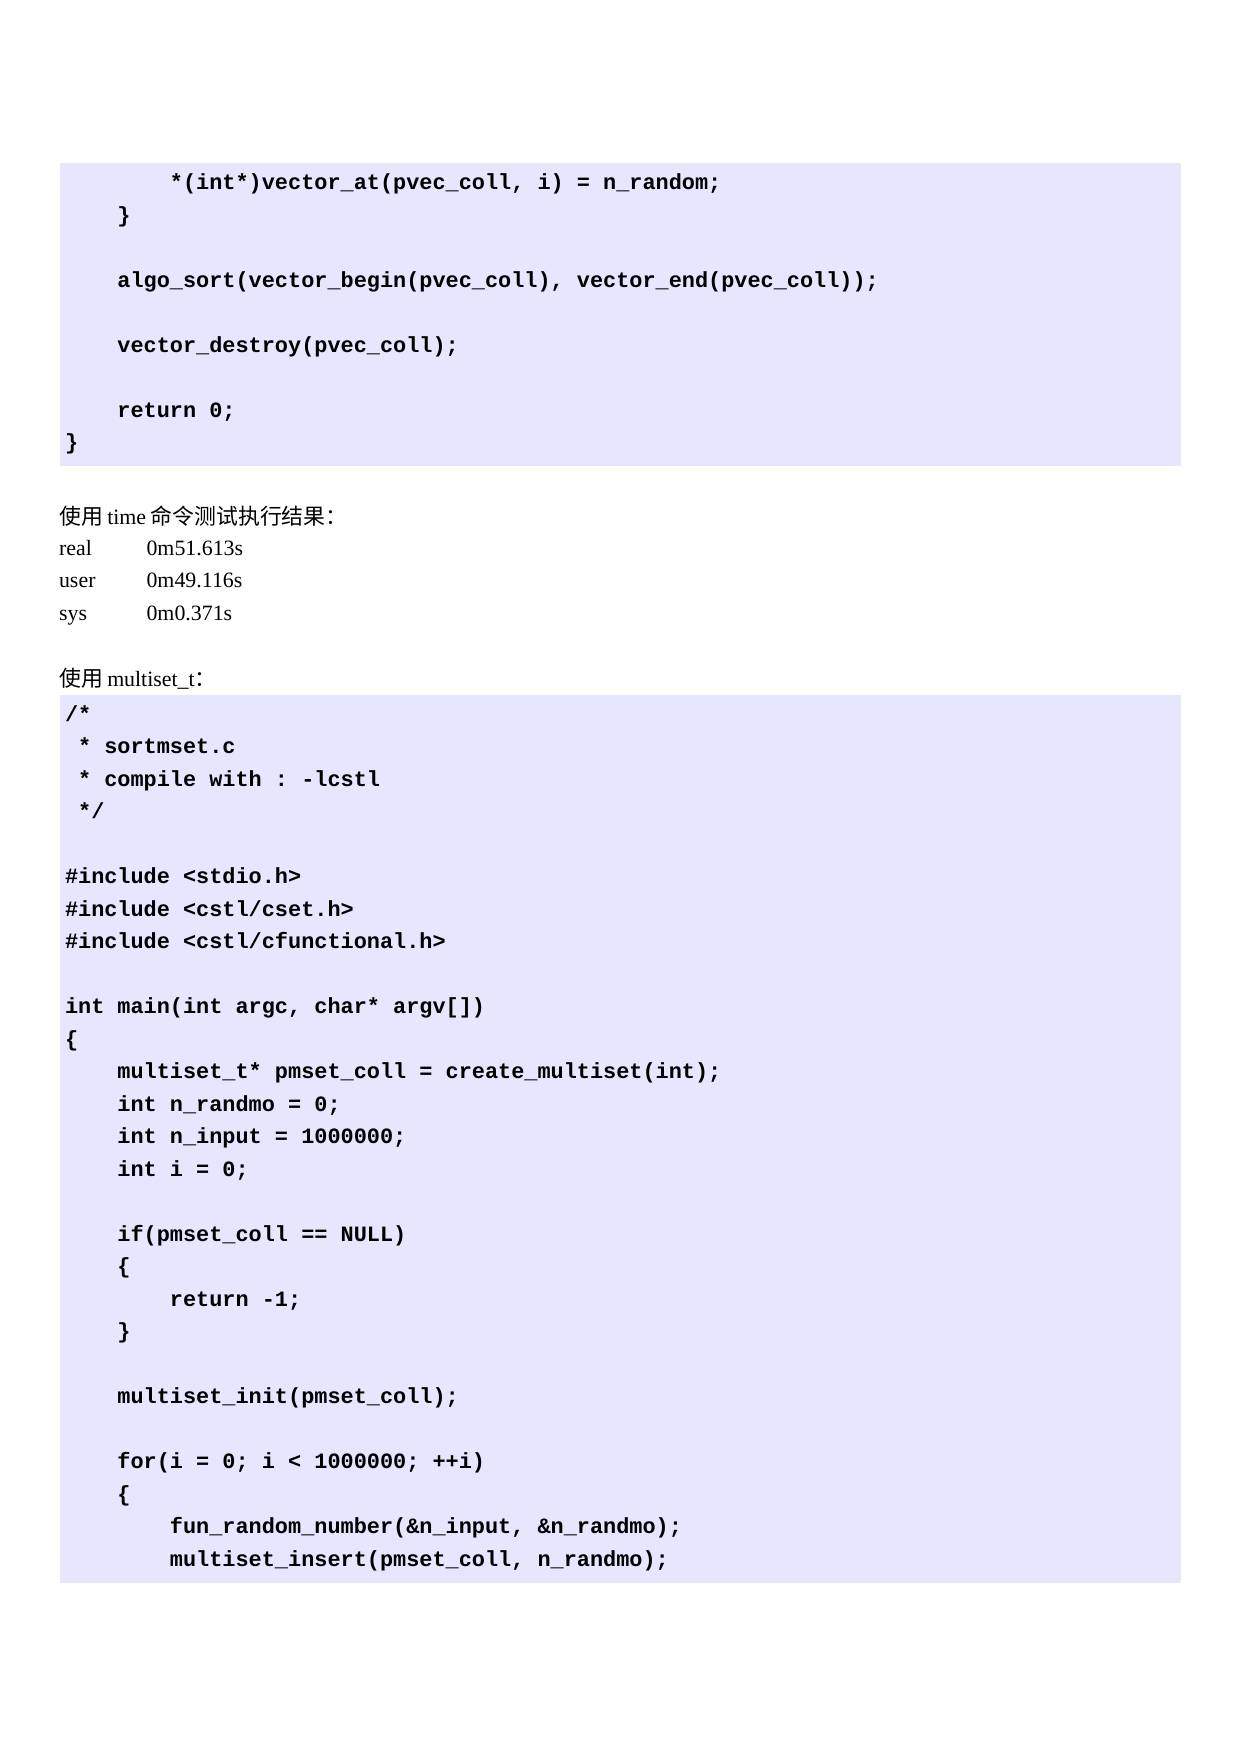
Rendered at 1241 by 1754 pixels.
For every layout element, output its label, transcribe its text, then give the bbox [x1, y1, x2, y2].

table_header *(int*)vector_at(pvec_coll, i) = n_random; } algo_sort(vector_begin(pvec_coll), vector_end(pvec_coll)); vector_destroy(pvec_coll); return 0; } [60, 163, 1181, 466]
text 使用time命令测试执行结果： [59, 498, 1181, 531]
text 使用multiset_t： [59, 661, 1181, 693]
text sys 0m0.371s [59, 596, 1181, 628]
table_header /* * sortmset.c * compile with : -lcstl */ #include <stdio.h> #include <cstl/cset.h> #include <cstl/cfunctional.h> int main(int argc, char* argv[]) { multiset_t* pmset_coll = create_multiset(int); int n_randmo = 0; int n_input = 1000000; int i = 0; if(pmset_coll == NULL) { return -1; } multiset_init(pmset_coll); for(i = 0; i < 1000000; ++i) { fun_random_number(&n_input, &n_randmo); multiset_insert(pmset_coll, n_randmo); [60, 695, 1181, 1583]
text user 0m49.116s [59, 563, 1181, 596]
text real 0m51.613s [59, 531, 1181, 563]
